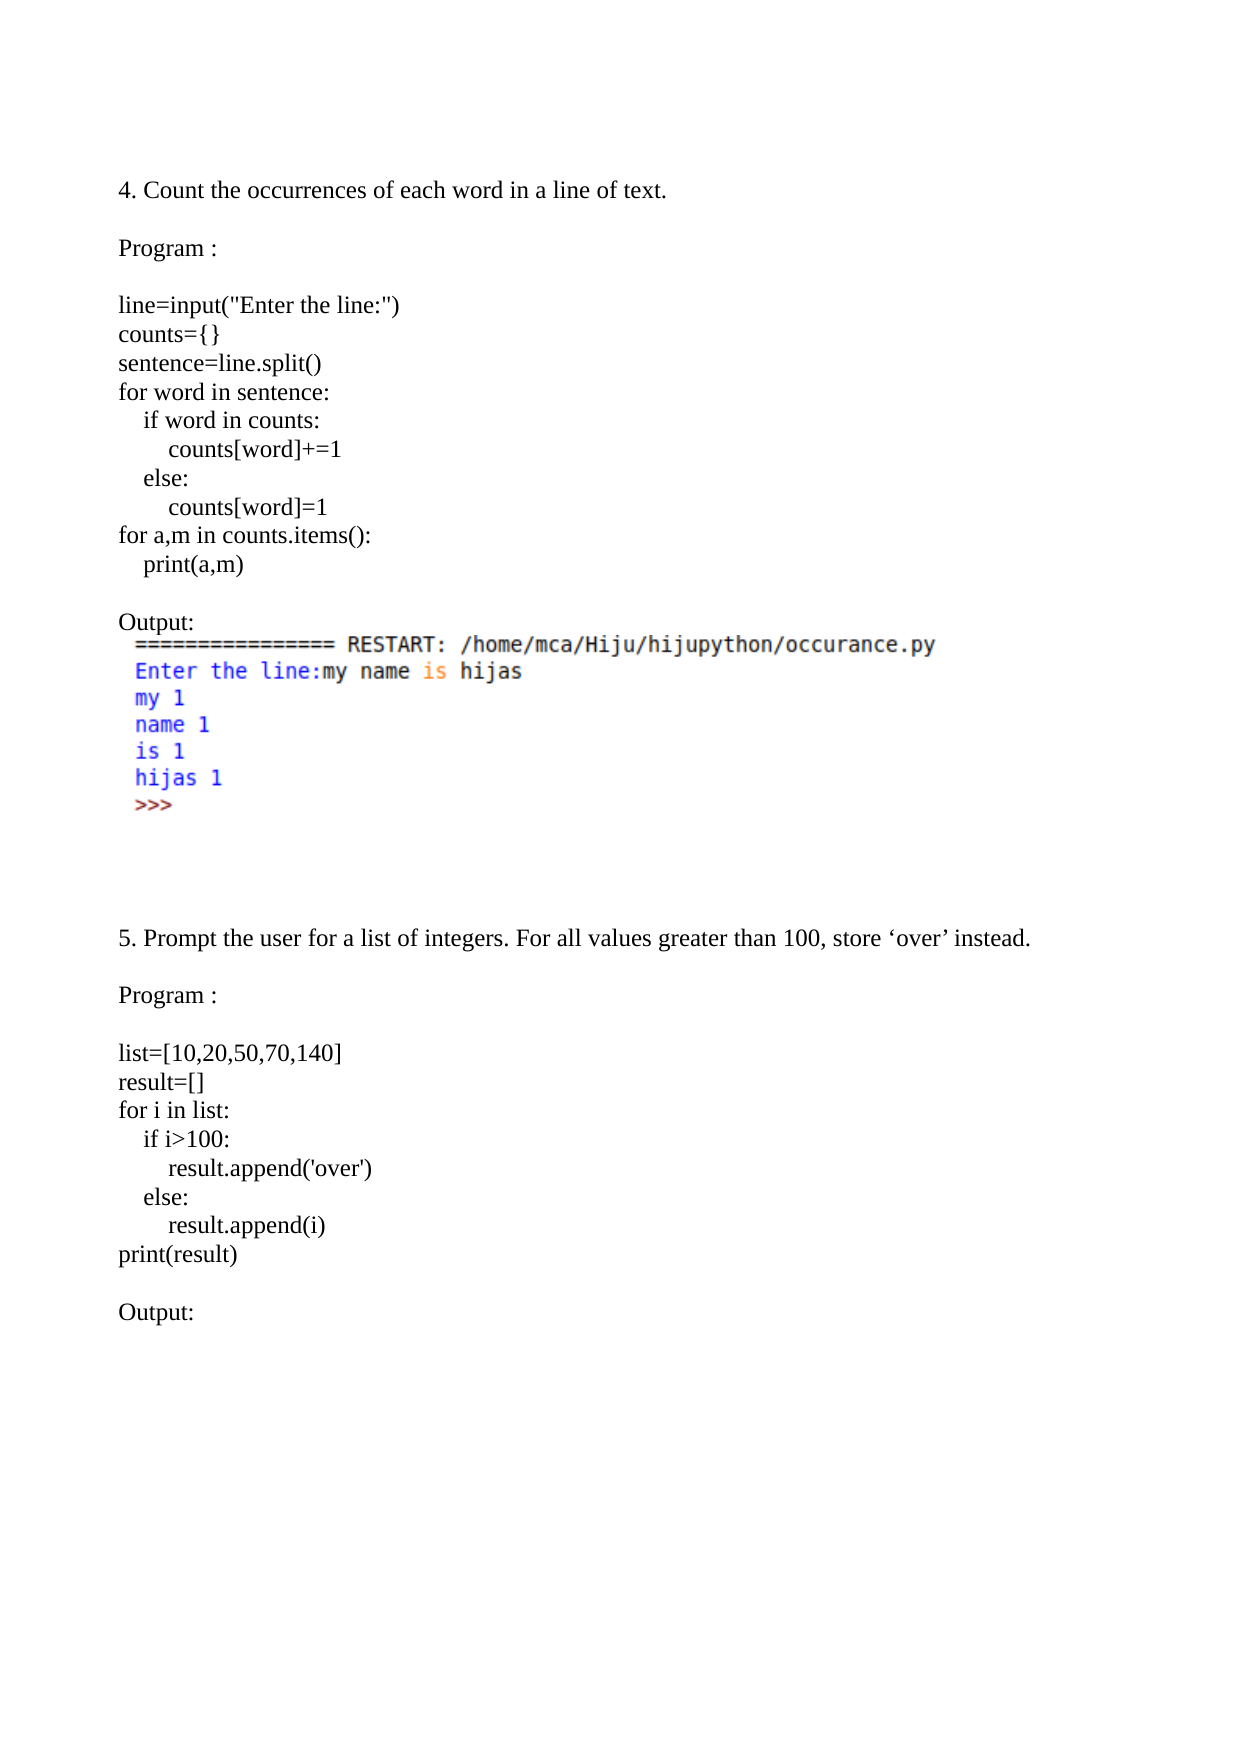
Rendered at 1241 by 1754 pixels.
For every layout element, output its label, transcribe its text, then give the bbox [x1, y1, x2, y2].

text result.append(i) [118, 1211, 1122, 1239]
text else: [118, 1182, 1122, 1211]
text if word in counts: [118, 406, 1122, 434]
text Program : [118, 981, 1122, 1009]
text sentence=line.split() [118, 348, 1122, 377]
text print(a,m) [118, 549, 1122, 578]
text for i in list: [118, 1096, 1122, 1124]
text print(result) [118, 1239, 1122, 1268]
text for word in sentence: [118, 377, 1122, 406]
text counts[word]+=1 [118, 434, 1122, 463]
text line=input("Enter the line:") [118, 291, 1122, 319]
text for a,m in counts.items(): [118, 521, 1122, 549]
text counts[word]=1 [118, 492, 1122, 521]
text counts={} [118, 319, 1122, 348]
text 5. Prompt the user for a list of integers. For all values greater than 100, store ‘over’ instead. [118, 923, 1122, 952]
text Program : [118, 233, 1122, 262]
picture [132, 635, 939, 872]
text result=[] [118, 1067, 1122, 1096]
text result.append('over') [118, 1153, 1122, 1182]
text if i>100: [118, 1124, 1122, 1153]
text else: [118, 463, 1122, 492]
text Output: [118, 607, 1122, 636]
text list=[10,20,50,70,140] [118, 1038, 1122, 1067]
text 4. Count the occurrences of each word in a line of text. [118, 176, 1122, 204]
text Output: [118, 1297, 1122, 1326]
